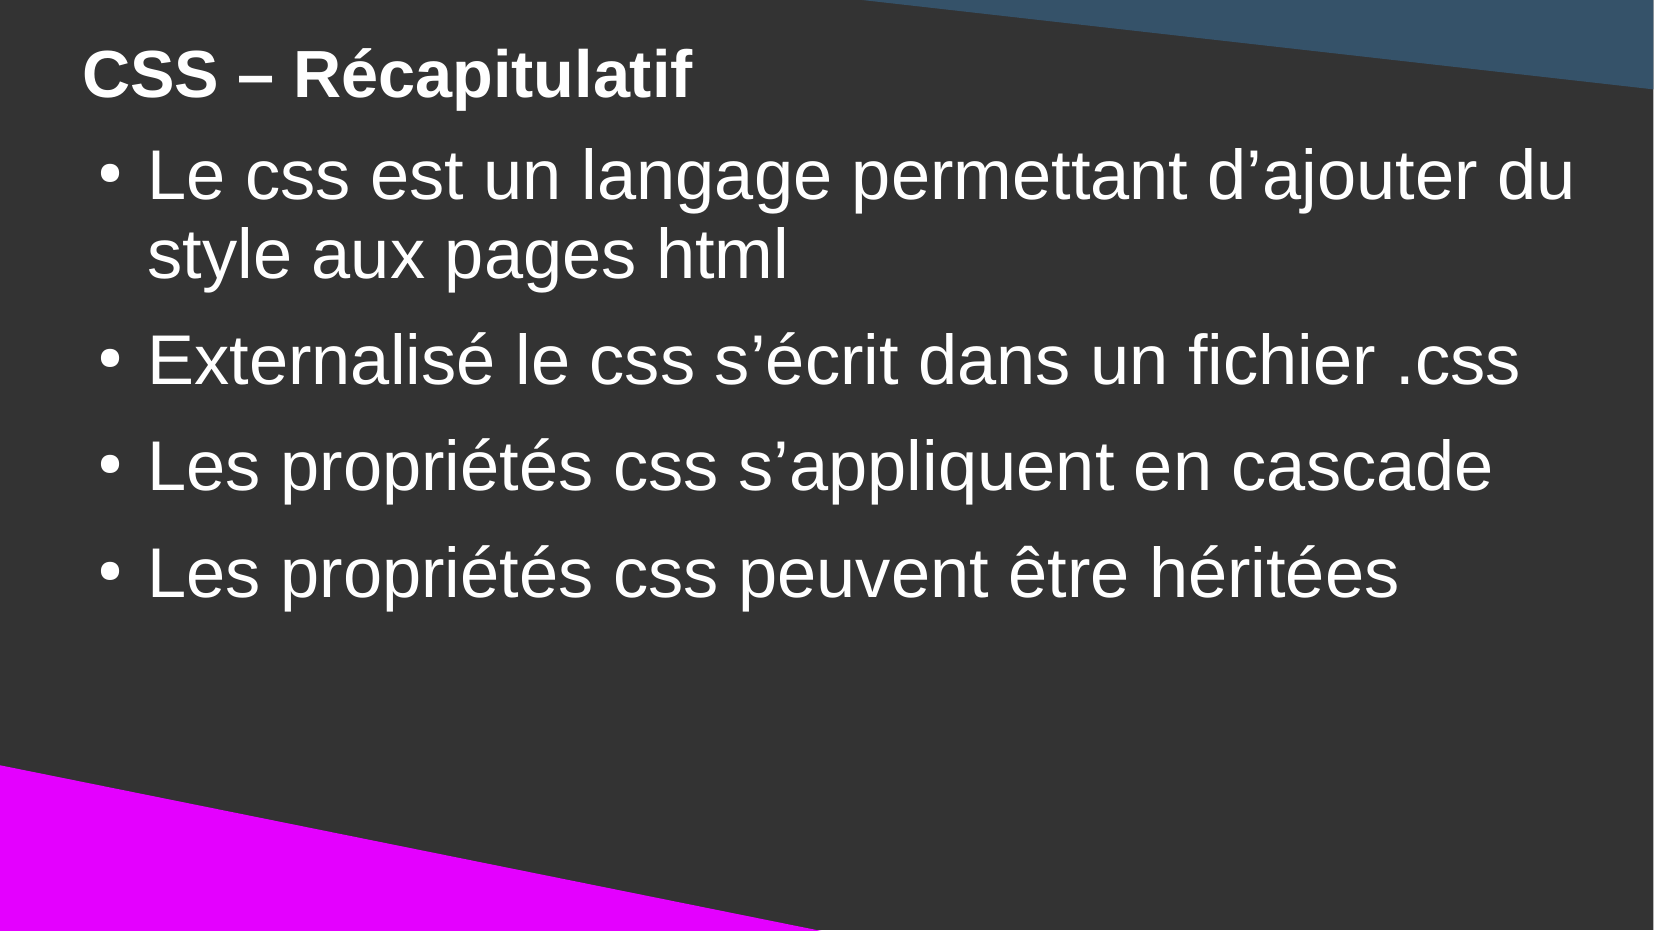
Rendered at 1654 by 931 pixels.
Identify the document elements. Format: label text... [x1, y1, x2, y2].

text_box [0, 765, 822, 931]
list Le css est un langage permettant d’ajouter du style aux pages html Externalisé le css s’écrit dans un fichier .css Les propriétés css s’appliquent en cascade Les propriétés css peuvent être héritées [80, 135, 1605, 621]
title CSS – Récapitulatif [82, 37, 1571, 114]
text_box [862, 0, 1654, 90]
